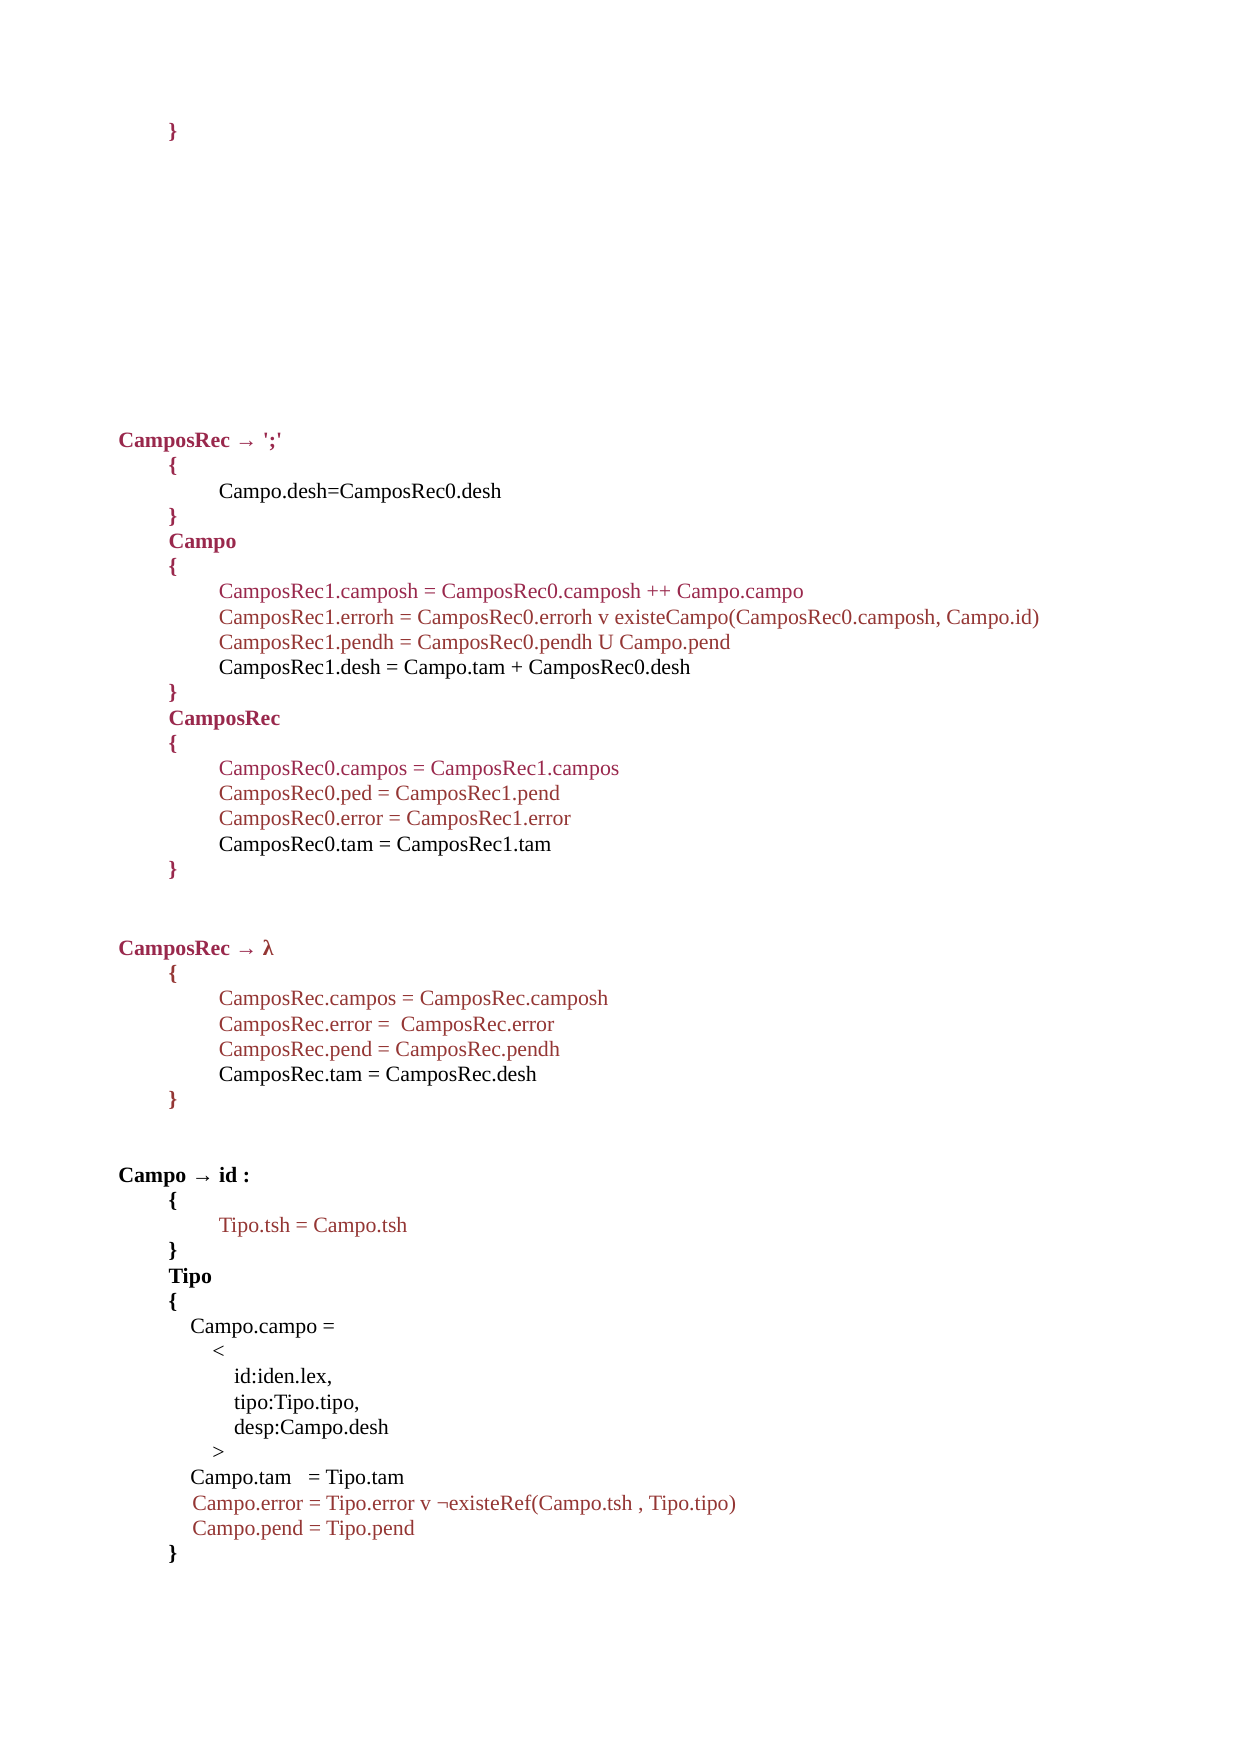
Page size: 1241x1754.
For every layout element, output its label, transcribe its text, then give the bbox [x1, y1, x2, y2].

text CamposRec.error = CamposRec.error [168, 1011, 1122, 1036]
text Campo.campo = [168, 1313, 1122, 1338]
text Campo.desh=CamposRec0.desh [168, 478, 1122, 503]
text CamposRec1.desh = Campo.tam + CamposRec0.desh [168, 654, 1122, 679]
text { [168, 1187, 1122, 1212]
text tipo:Tipo.tipo, [168, 1389, 1122, 1414]
text } [168, 679, 1122, 704]
text { [168, 452, 1122, 478]
text < [168, 1338, 1122, 1363]
text { [168, 960, 1122, 985]
text { [168, 1288, 1122, 1313]
text { [168, 553, 1122, 578]
text CamposRec.campos = CamposRec.camposh [168, 985, 1122, 1011]
text desp:Campo.desh [168, 1414, 1122, 1439]
text Campo → id : [118, 1162, 1122, 1187]
text CamposRec → λ [118, 935, 1122, 960]
text } [168, 503, 1122, 528]
text CamposRec1.errorh = CamposRec0.errorh v existeCampo(CamposRec0.camposh, Campo.id) [168, 604, 1122, 629]
text CamposRec0.ped = CamposRec1.pend [168, 780, 1122, 805]
text Tipo [168, 1263, 1122, 1288]
text CamposRec.tam = CamposRec.desh [168, 1061, 1122, 1086]
text Campo.pend = Tipo.pend [192, 1515, 1122, 1540]
text { [168, 730, 1122, 755]
text } [168, 856, 1122, 881]
text Tipo.tsh = Campo.tsh [118, 1212, 1122, 1237]
text CamposRec1.camposh = CamposRec0.camposh ++ Campo.campo [168, 578, 1122, 604]
text CamposRec0.tam = CamposRec1.tam [118, 831, 1122, 856]
text CamposRec0.error = CamposRec1.error [168, 805, 1122, 831]
text CamposRec.pend = CamposRec.pendh [168, 1036, 1122, 1061]
text Campo.error = Tipo.error v ¬existeRef(Campo.tsh , Tipo.tipo) [192, 1489, 1122, 1515]
text CamposRec → ';' [118, 427, 1122, 452]
text } [168, 1237, 1122, 1263]
text id:iden.lex, [168, 1363, 1122, 1389]
text > [168, 1439, 1122, 1464]
text Campo [168, 528, 1122, 553]
text CamposRec0.campos = CamposRec1.campos [168, 755, 1122, 780]
text } [168, 118, 1122, 143]
text CamposRec1.pendh = CamposRec0.pendh U Campo.pend [168, 629, 1122, 654]
text } [168, 1086, 1122, 1111]
text CamposRec [168, 704, 1122, 730]
text Campo.tam = Tipo.tam [168, 1464, 1122, 1489]
text } [168, 1540, 1122, 1565]
